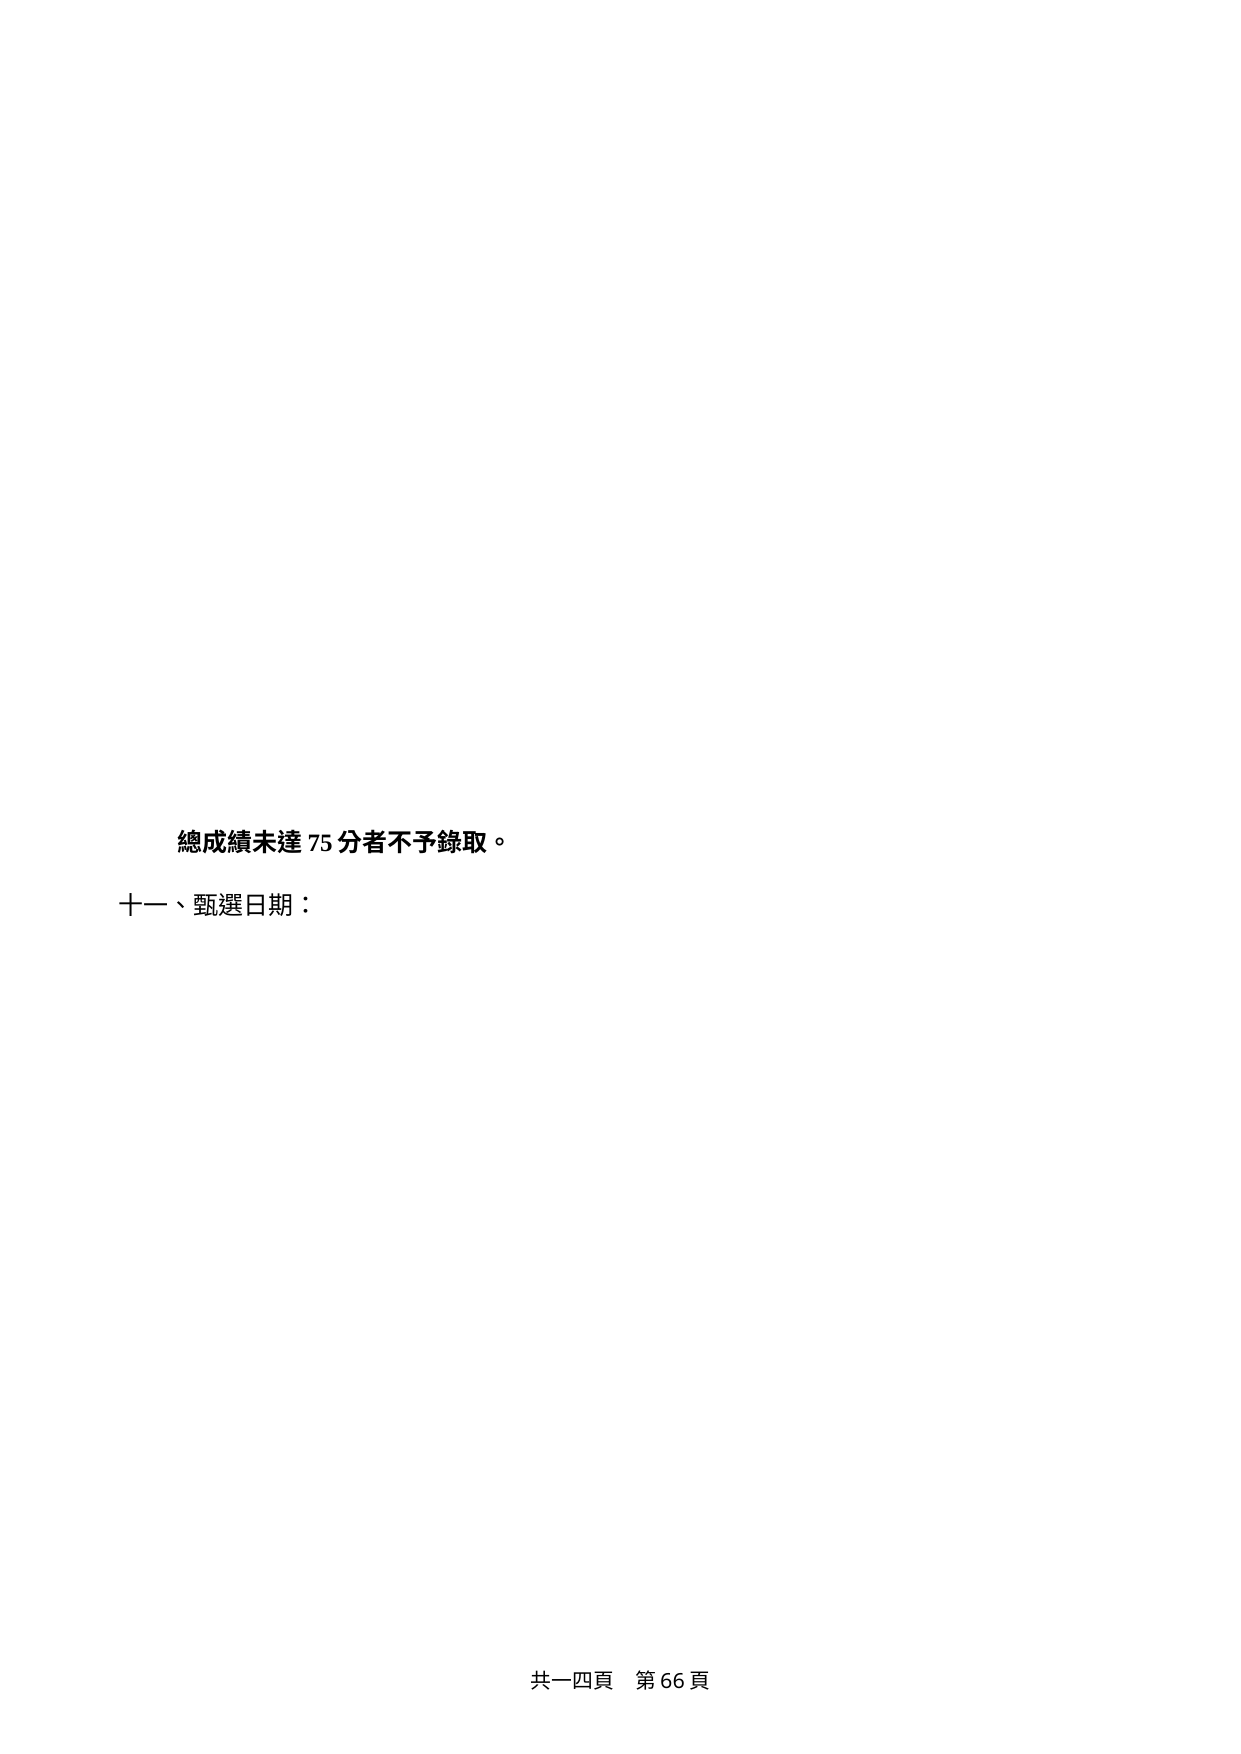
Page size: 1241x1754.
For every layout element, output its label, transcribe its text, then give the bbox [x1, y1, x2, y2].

text 總成績未達75分者不予錄取。 [118, 799, 1122, 862]
text 十一、甄選日期： [118, 862, 1122, 924]
